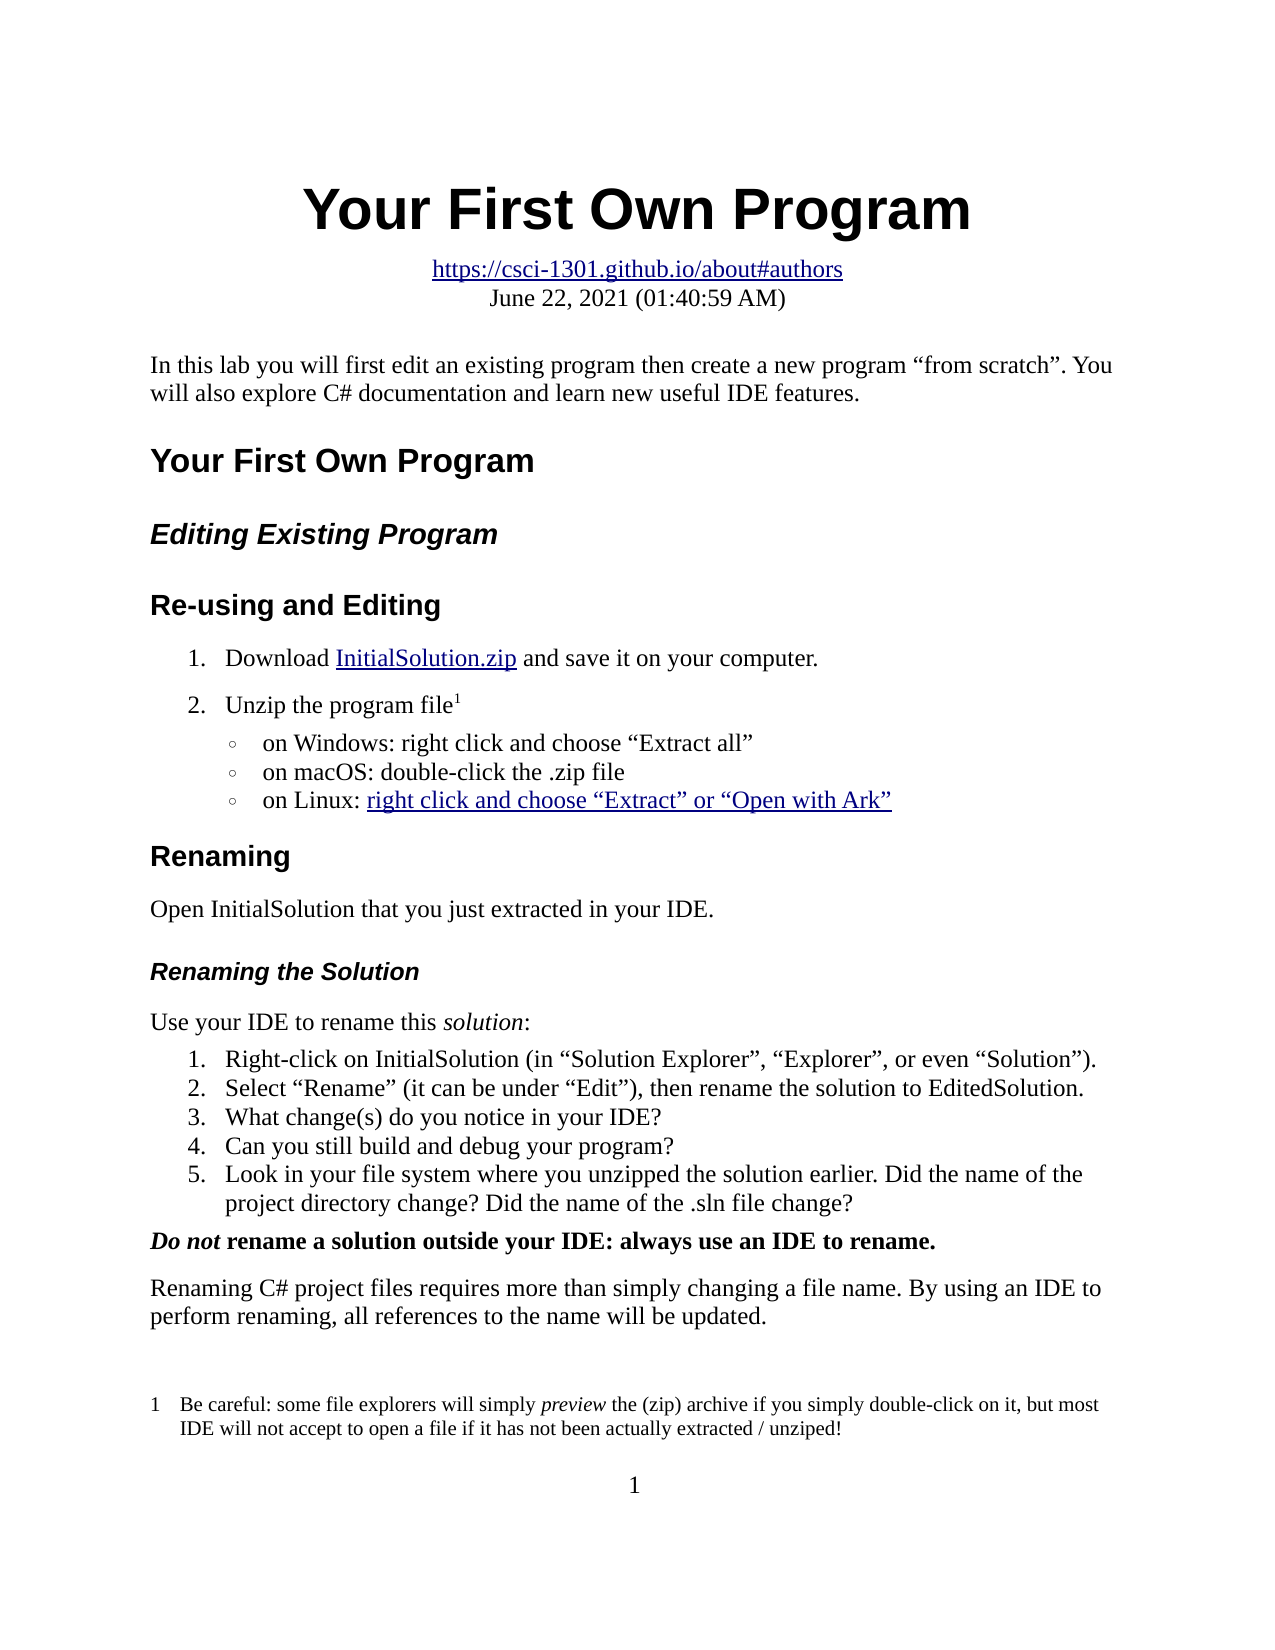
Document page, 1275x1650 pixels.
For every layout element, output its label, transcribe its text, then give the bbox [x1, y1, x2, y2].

text Use your IDE to rename this solution: [150, 1007, 1125, 1036]
subtitle Editing Existing Program [150, 517, 1125, 551]
text In this lab you will first edit an existing program then create a new program “from scratch”. You will also explore C# documentation and learn new useful IDE features. [150, 350, 1125, 407]
list Be careful: some file explorers will simply preview the (zip) archive if you simply double-click on it, but most IDE will not accept to open a file if it has not been actually extracted / unziped! [150, 1392, 1125, 1440]
list Right-click on InitialSolution (in “Solution Explorer”, “Explorer”, or even “Solution”). [187, 1044, 1125, 1073]
subtitle Your First Own Program [150, 441, 1125, 480]
title Your First Own Program [150, 175, 1125, 242]
list Select “Rename” (it can be under “Edit”), then rename the solution to EditedSolution. [187, 1073, 1125, 1102]
text Do not rename a solution outside your IDE: always use an IDE to rename. [150, 1226, 1125, 1255]
subtitle Renaming [150, 839, 1125, 873]
text https://csci-1301.github.io/about#authors [150, 254, 1125, 283]
list Unzip the program file [187, 690, 1125, 719]
text June 22, 2021 (01:40:59 AM) [150, 283, 1125, 312]
list Look in your file system where you unzipped the solution earlier. Did the name of the project directory change? Did the name of the .sln file change? [187, 1159, 1125, 1217]
text Renaming C# project files requires more than simply changing a file name. By using an IDE to perform renaming, all references to the name will be updated. [150, 1273, 1125, 1330]
list on Linux: right click and choose “Extract” or “Open with Ark” [225, 785, 1125, 814]
subtitle Renaming the Solution [150, 957, 1125, 985]
list Can you still build and debug your program? [187, 1131, 1125, 1159]
list on macOS: double-click the .zip file [225, 757, 1125, 785]
list on Windows: right click and choose “Extract all” [225, 728, 1125, 757]
list Download InitialSolution.zip and save it on your computer. [187, 643, 1125, 672]
text Open InitialSolution that you just extracted in your IDE. [150, 894, 1125, 923]
list What change(s) do you notice in your IDE? [187, 1102, 1125, 1131]
subtitle Re-using and Editing [150, 588, 1125, 622]
